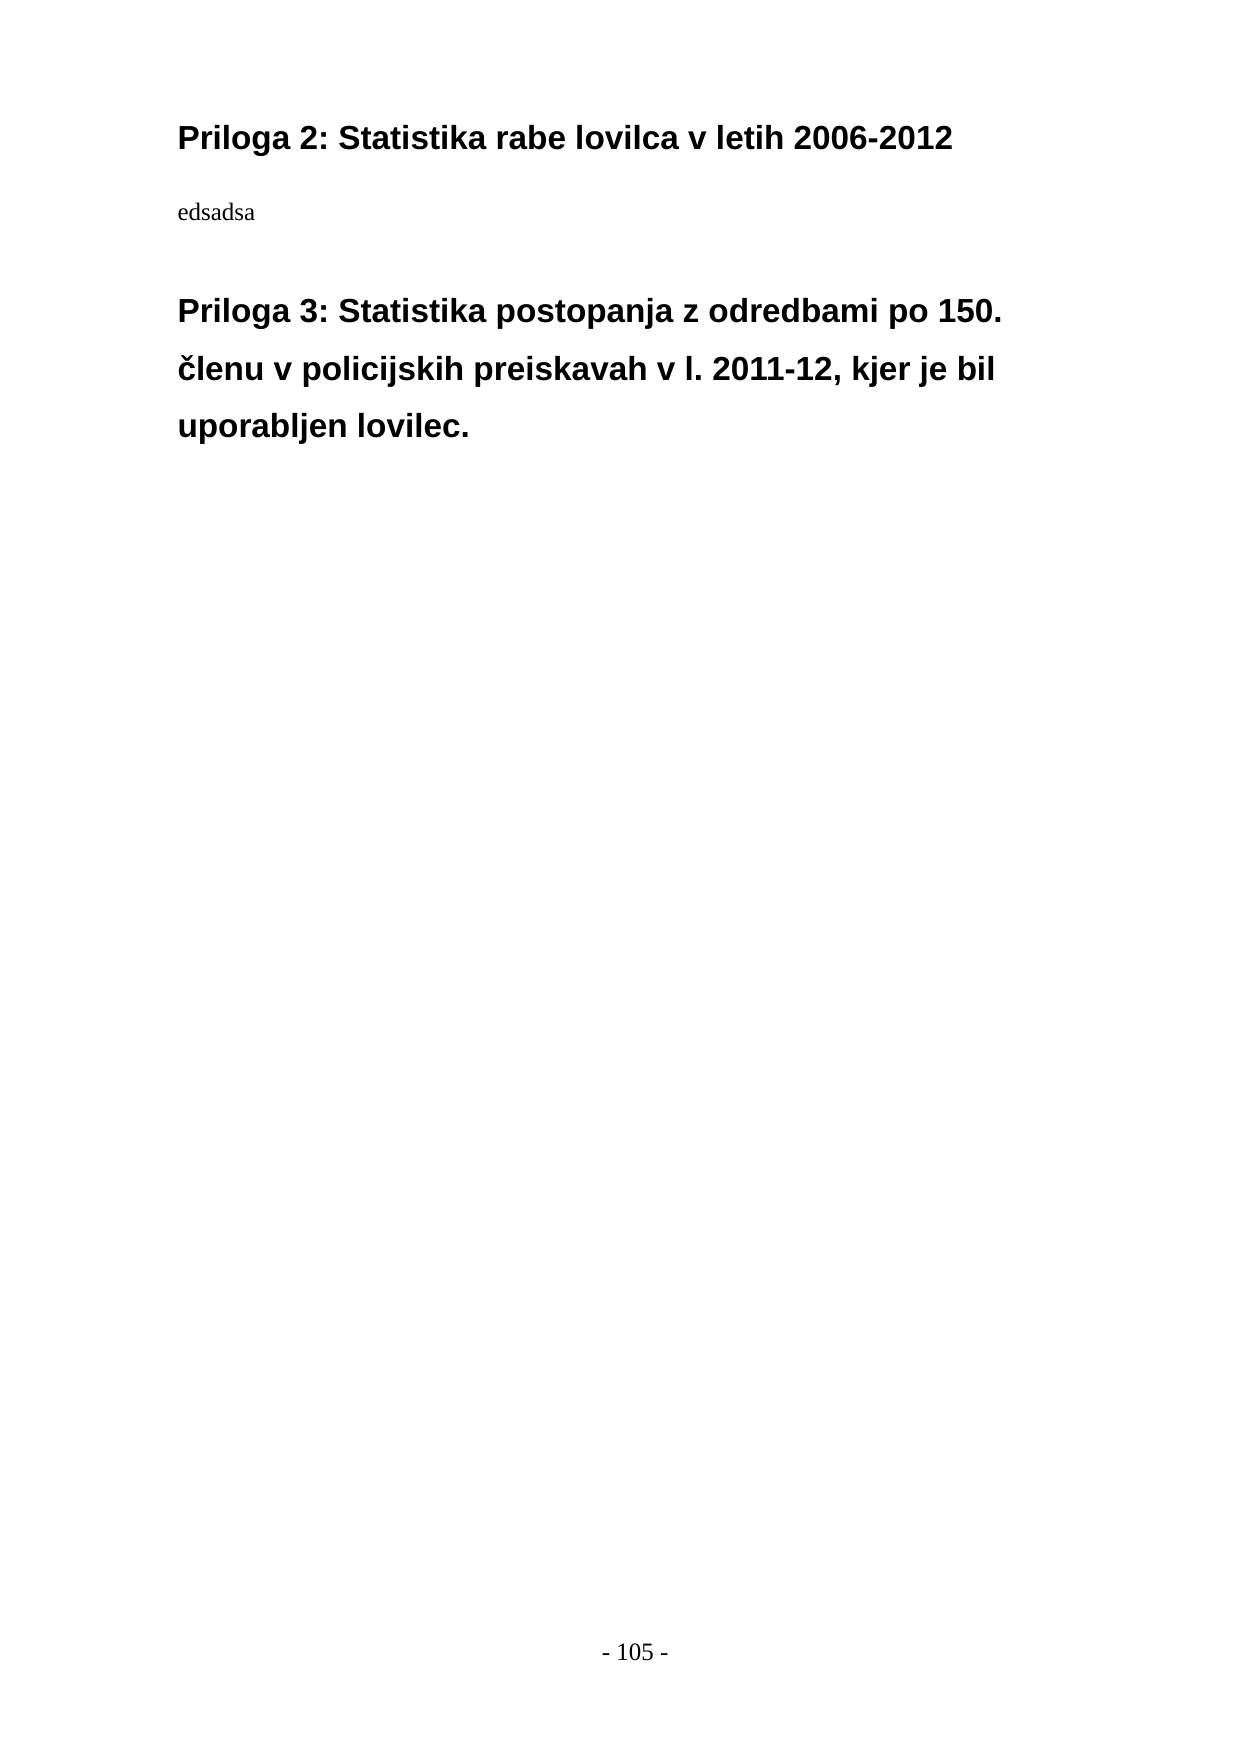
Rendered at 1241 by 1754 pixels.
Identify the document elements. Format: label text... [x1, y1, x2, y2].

subtitle Priloga 3: Statistika postopanja z odredbami po 150. členu v policijskih preiskavah v l. 2011-12, kjer je bil uporabljen lovilec. [177, 291, 1093, 444]
subtitle edsadsa [177, 197, 1093, 226]
subtitle Priloga 2: Statistika rabe lovilca v letih 2006-2012 [177, 118, 1093, 157]
